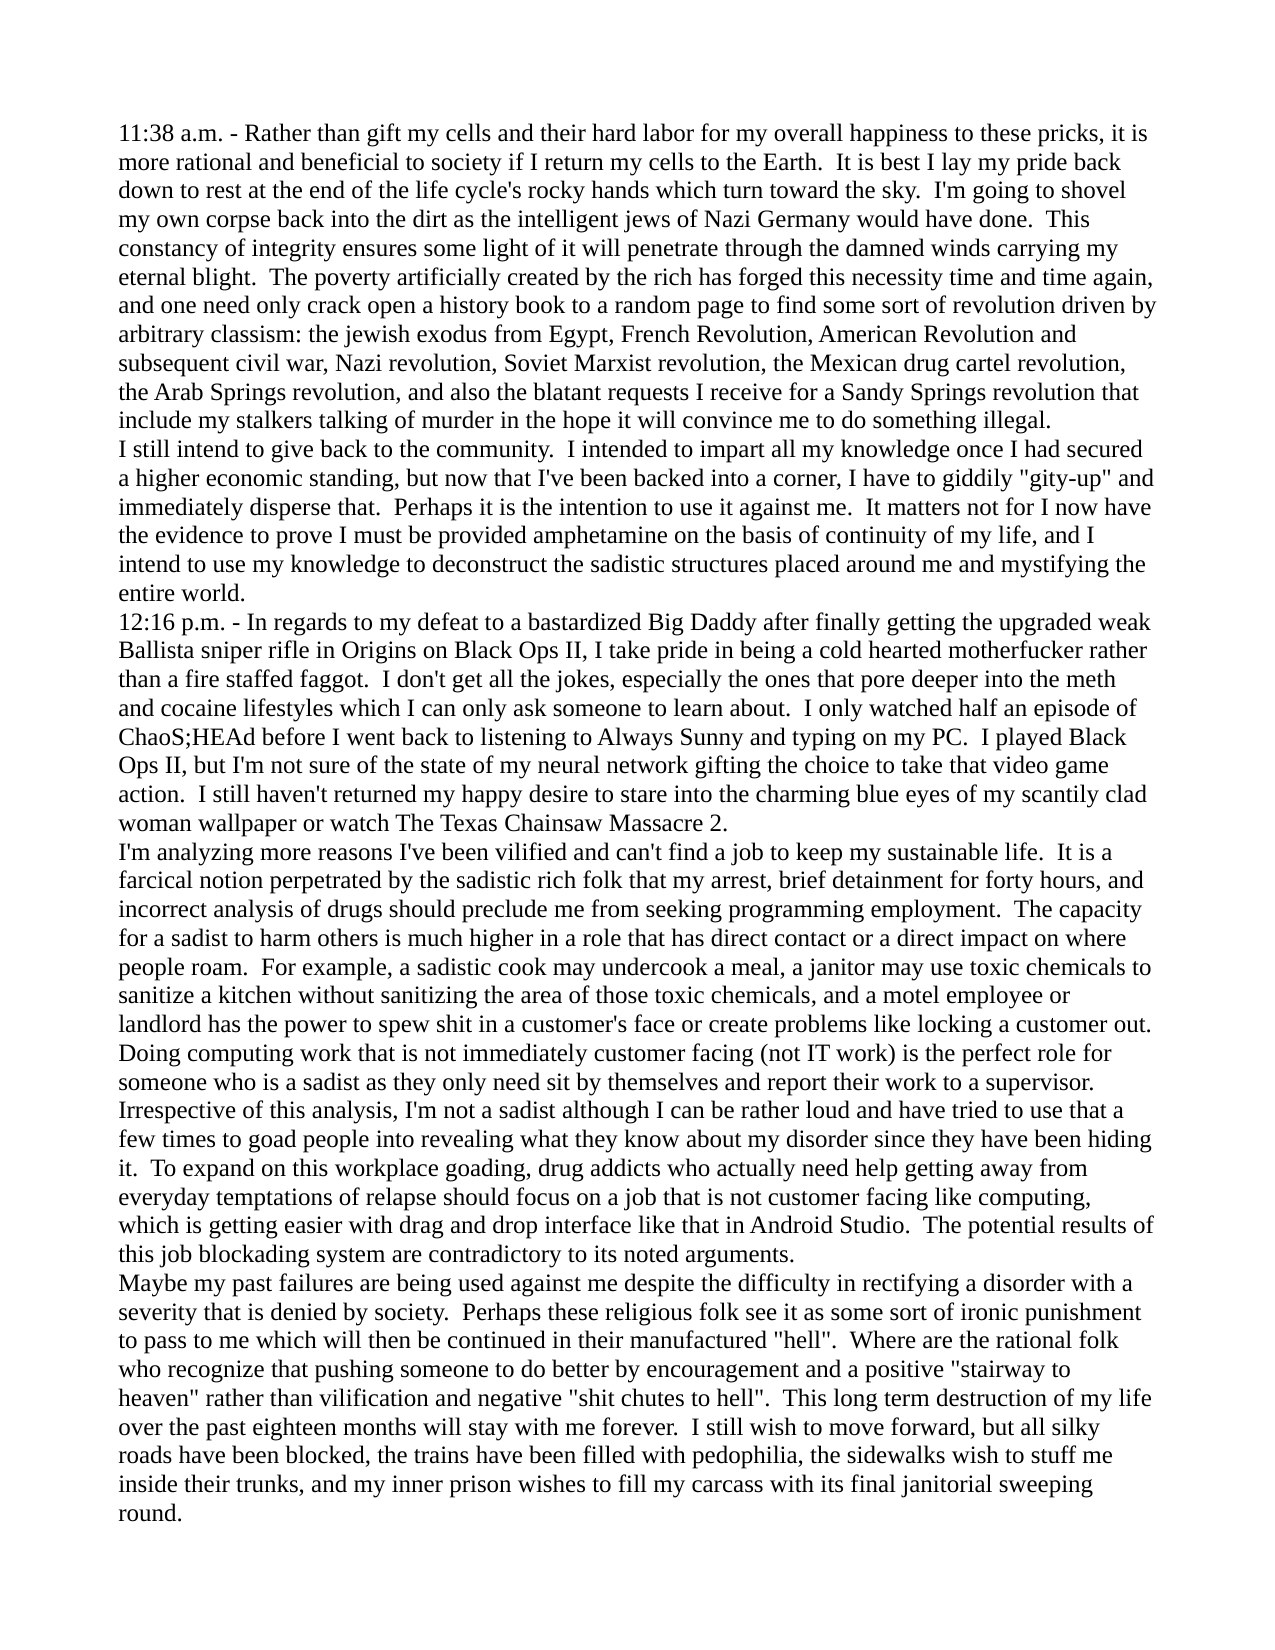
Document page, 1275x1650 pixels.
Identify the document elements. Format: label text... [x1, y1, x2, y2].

text 11:38 a.m. - Rather than gift my cells and their hard labor for my overall happiness to these pricks, it is more rational and beneficial to society if I return my cells to the Earth. It is best I lay my pride back down to rest at the end of the life cycle's rocky hands which turn toward the sky. I'm going to shovel my own corpse back into the dirt as the intelligent jews of Nazi Germany would have done. This constancy of integrity ensures some light of it will penetrate through the damned winds carrying my eternal blight. The poverty artificially created by the rich has forged this necessity time and time again, and one need only crack open a history book to a random page to find some sort of revolution driven by arbitrary classism: the jewish exodus from Egypt, French Revolution, American Revolution and subsequent civil war, Nazi revolution, Soviet Marxist revolution, the Mexican drug cartel revolution, the Arab Springs revolution, and also the blatant requests I receive for a Sandy Springs revolution that include my stalkers talking of murder in the hope it will convince me to do something illegal. [118, 118, 1157, 434]
text Maybe my past failures are being used against me despite the difficulty in rectifying a disorder with a severity that is denied by society. Perhaps these religious folk see it as some sort of ironic punishment to pass to me which will then be continued in their manufactured "hell". Where are the rational folk who recognize that pushing someone to do better by encouragement and a positive "stairway to heaven" rather than vilification and negative "shit chutes to hell". This long term destruction of my life over the past eighteen months will stay with me forever. I still wish to move forward, but all silky roads have been blocked, the trains have been filled with pedophilia, the sidewalks wish to stuff me inside their trunks, and my inner prison wishes to fill my carcass with its final janitorial sweeping round. [118, 1268, 1157, 1527]
text 12:16 p.m. - In regards to my defeat to a bastardized Big Daddy after finally getting the upgraded weak Ballista sniper rifle in Origins on Black Ops II, I take pride in being a cold hearted motherfucker rather than a fire staffed faggot. I don't get all the jokes, especially the ones that pore deeper into the meth and cocaine lifestyles which I can only ask someone to learn about. I only watched half an episode of ChaoS;HEAd before I went back to listening to Always Sunny and typing on my PC. I played Black Ops II, but I'm not sure of the state of my neural network gifting the choice to take that video game action. I still haven't returned my happy desire to stare into the charming blue eyes of my scantily clad woman wallpaper or watch The Texas Chainsaw Massacre 2. [118, 607, 1157, 837]
text I still intend to give back to the community. I intended to impart all my knowledge once I had secured a higher economic standing, but now that I've been backed into a corner, I have to giddily "gity-up" and immediately disperse that. Perhaps it is the intention to use it against me. It matters not for I now have the evidence to prove I must be provided amphetamine on the basis of continuity of my life, and I intend to use my knowledge to deconstruct the sadistic structures placed around me and mystifying the entire world. [118, 434, 1157, 607]
text I'm analyzing more reasons I've been vilified and can't find a job to keep my sustainable life. It is a farcical notion perpetrated by the sadistic rich folk that my arrest, brief detainment for forty hours, and incorrect analysis of drugs should preclude me from seeking programming employment. The capacity for a sadist to harm others is much higher in a role that has direct contact or a direct impact on where people roam. For example, a sadistic cook may undercook a meal, a janitor may use toxic chemicals to sanitize a kitchen without sanitizing the area of those toxic chemicals, and a motel employee or landlord has the power to spew shit in a customer's face or create problems like locking a customer out. Doing computing work that is not immediately customer facing (not IT work) is the perfect role for someone who is a sadist as they only need sit by themselves and report their work to a supervisor. Irrespective of this analysis, I'm not a sadist although I can be rather loud and have tried to use that a few times to goad people into revealing what they know about my disorder since they have been hiding it. To expand on this workplace goading, drug addicts who actually need help getting away from everyday temptations of relapse should focus on a job that is not customer facing like computing, which is getting easier with drag and drop interface like that in Android Studio. The potential results of this job blockading system are contradictory to its noted arguments. [118, 837, 1157, 1268]
